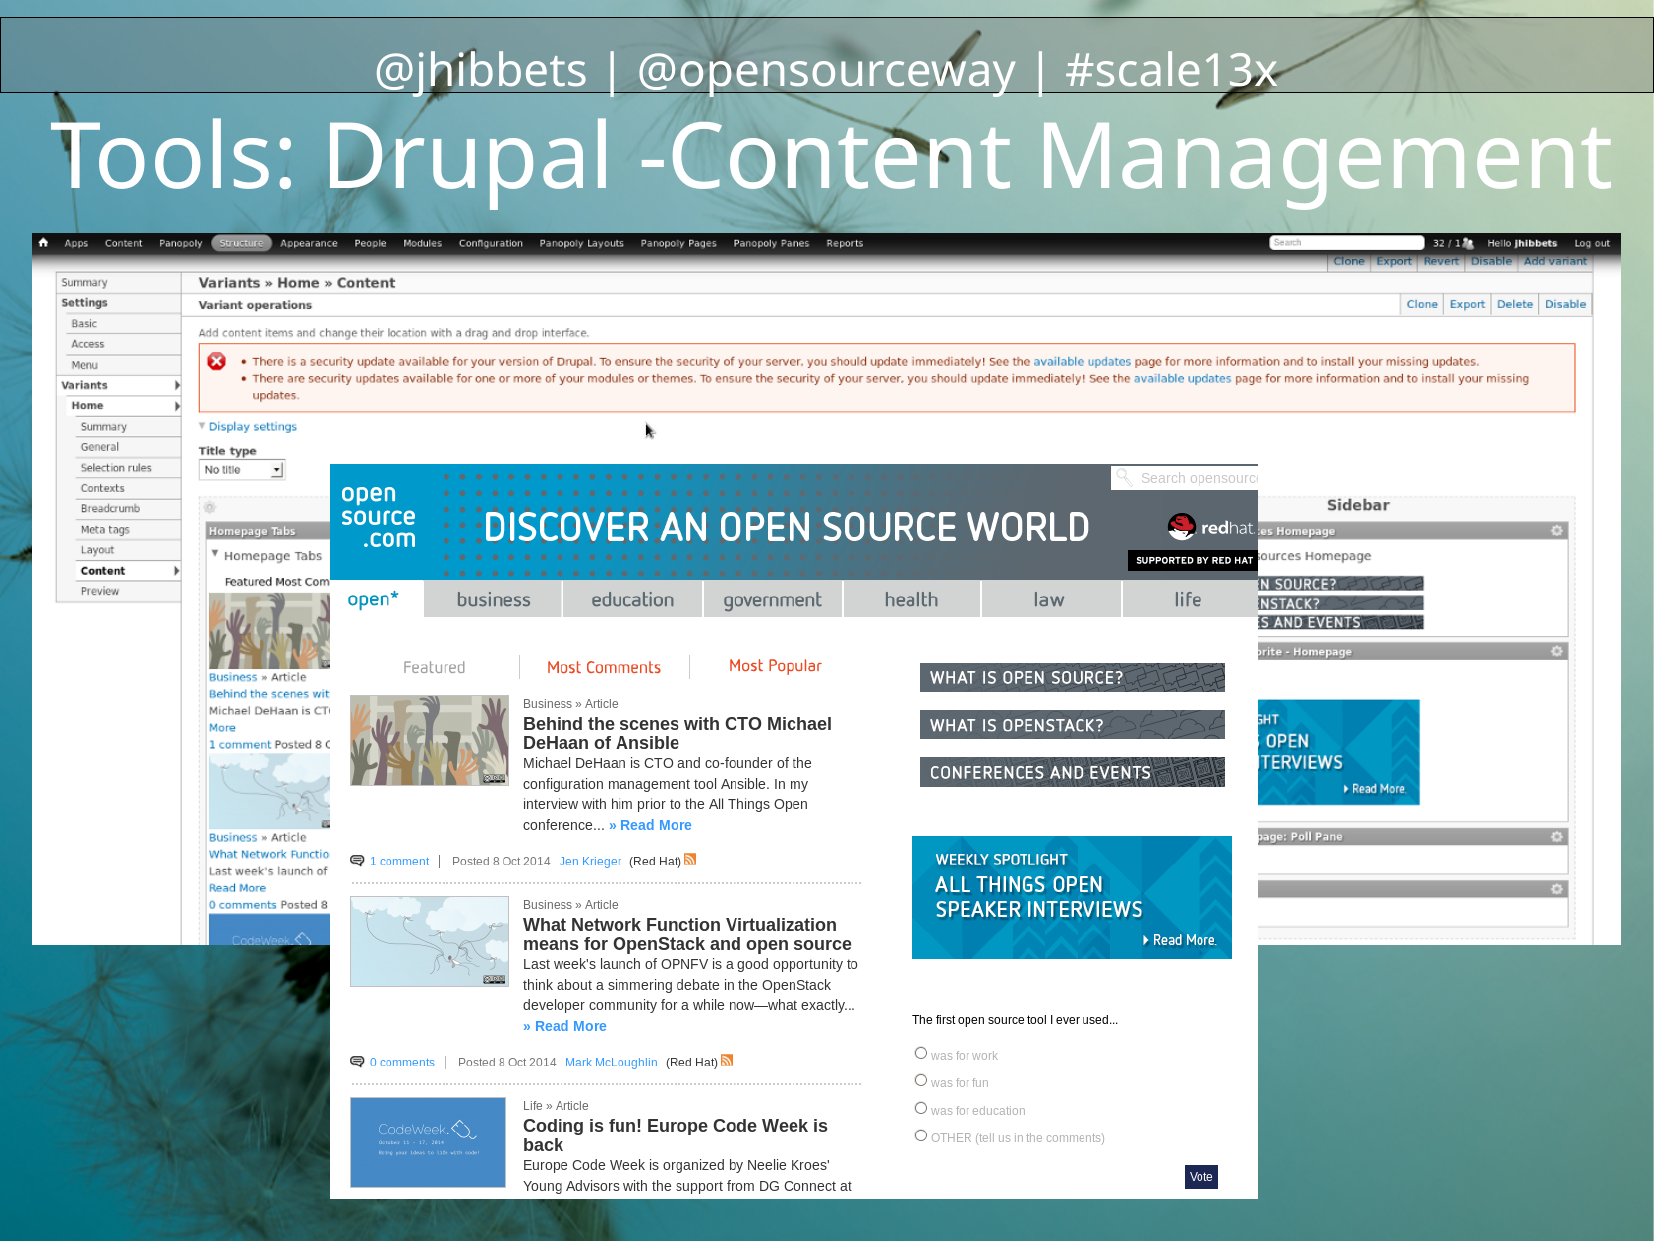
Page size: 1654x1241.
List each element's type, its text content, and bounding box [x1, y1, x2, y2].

picture [0, 93, 1654, 1241]
title Tools: Drupal -Content Management [30, 49, 1636, 257]
picture [0, 0, 1654, 17]
